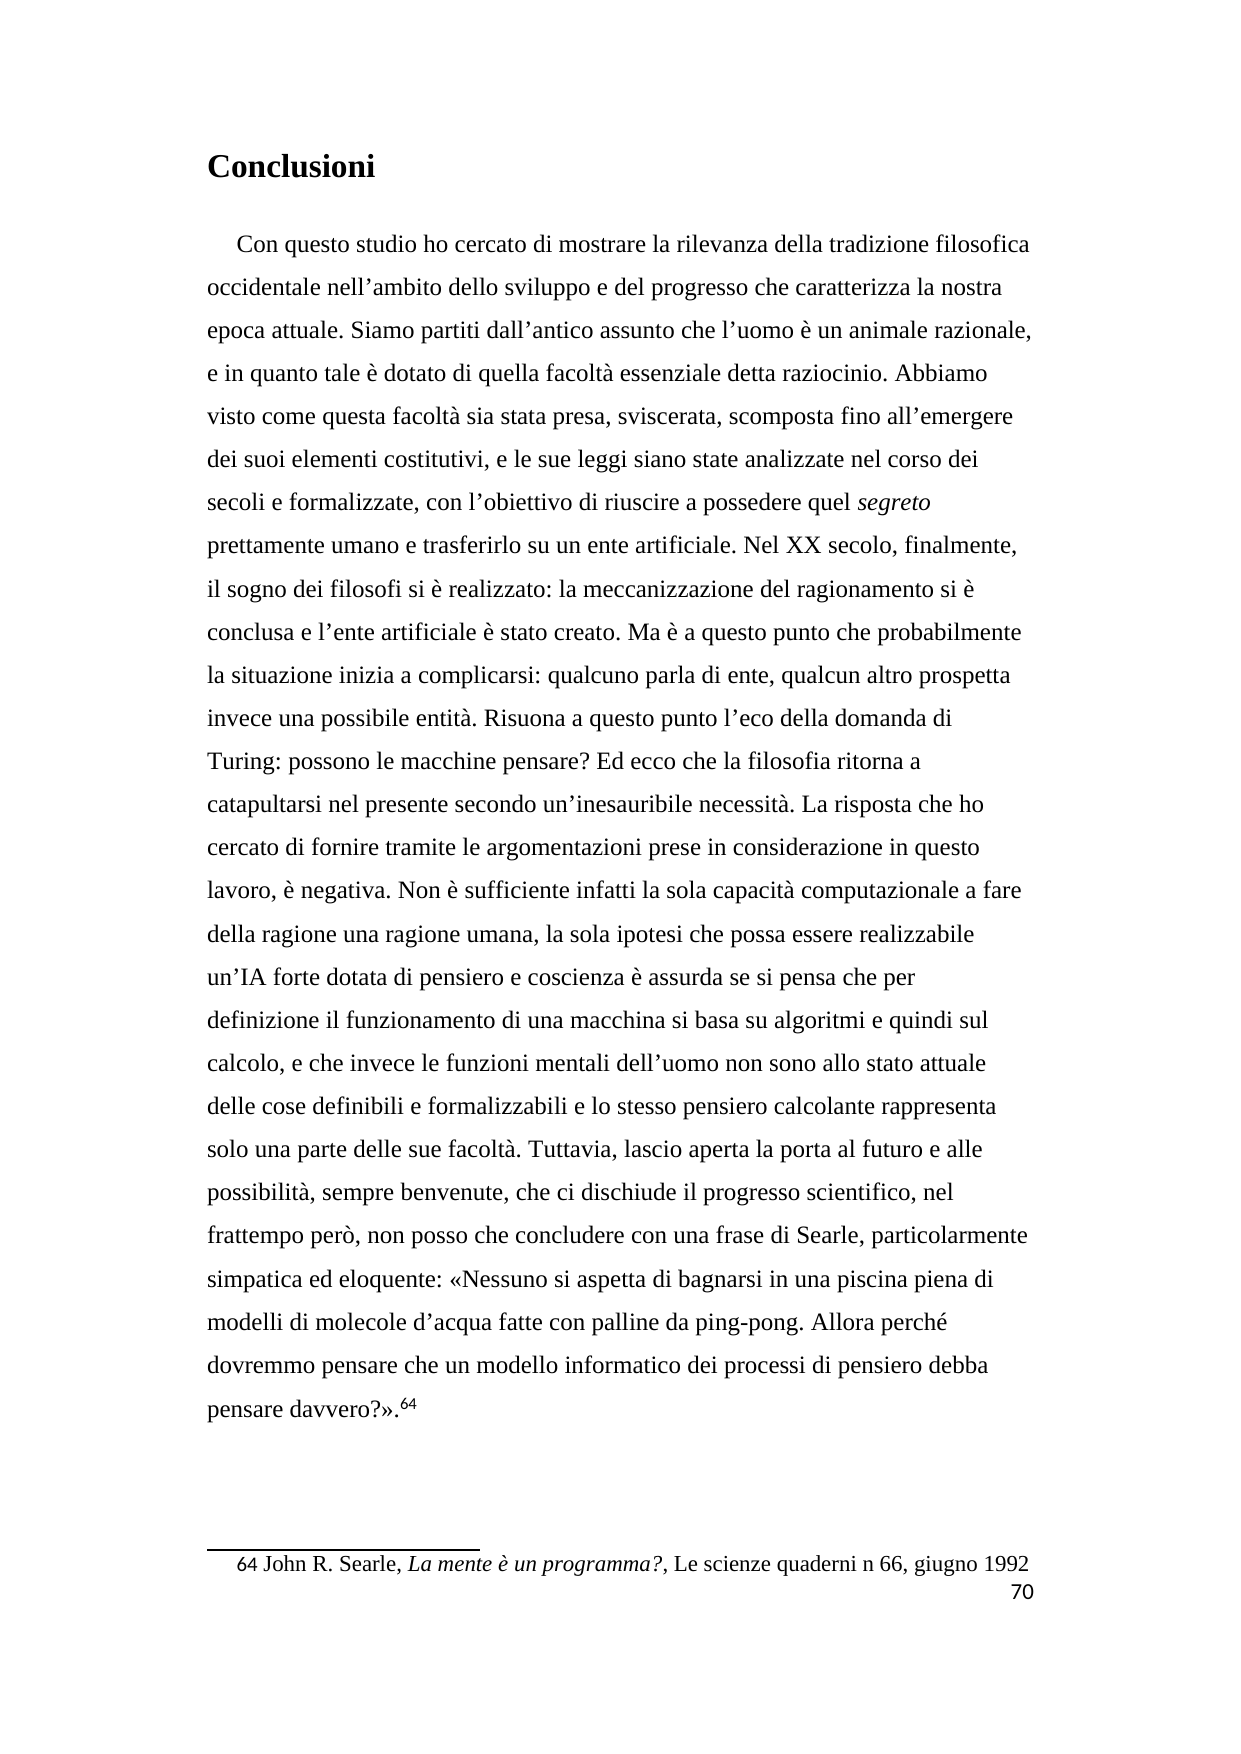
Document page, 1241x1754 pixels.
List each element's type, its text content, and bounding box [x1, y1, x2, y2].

text John R. Searle, La mente è un programma?, Le scienze quaderni n 66, giugno 1992 [207, 1550, 1033, 1577]
text Con questo studio ho cercato di mostrare la rilevanza della tradizione filosofica occidentale nell’ambito dello sviluppo e del progresso che caratterizza la nostra epoca attuale. Siamo partiti dall’antico assunto che l’uomo è un animale razionale, e in quanto tale è dotato di quella facoltà essenziale detta raziocinio. Abbiamo visto come questa facoltà sia stata presa, sviscerata, scomposta fino all’emergere dei suoi elementi costitutivi, e le sue leggi siano state analizzate nel corso dei secoli e formalizzate, con l’obiettivo di riuscire a possedere quel segreto prettamente umano e trasferirlo su un ente artificiale. Nel XX secolo, finalmente, il sogno dei filosofi si è realizzato: la meccanizzazione del ragionamento si è conclusa e l’ente artificiale è stato creato. Ma è a questo punto che probabilmente la situazione inizia a complicarsi: qualcuno parla di ente, qualcun altro prospetta invece una possibile entità. Risuona a questo punto l’eco della domanda di Turing: possono le macchine pensare? Ed ecco che la filosofia ritorna a catapultarsi nel presente secondo un’inesauribile necessità. La risposta che ho cercato di fornire tramite le argomentazioni prese in considerazione in questo lavoro, è negativa. Non è sufficiente infatti la sola capacità computazionale a fare della ragione una ragione umana, la sola ipotesi che possa essere realizzabile un’IA forte dotata di pensiero e coscienza è assurda se si pensa che per definizione il funzionamento di una macchina si basa su algoritmi e quindi sul calcolo, e che invece le funzioni mentali dell’uomo non sono allo stato attuale delle cose definibili e formalizzabili e lo stesso pensiero calcolante rappresenta solo una parte delle sue facoltà. Tuttavia, lascio aperta la porta al futuro e alle possibilità, sempre benvenute, che ci dischiude il progresso scientifico, nel frattempo però, non posso che concludere con una frase di Searle, particolarmente simpatica ed eloquente: «Nessuno si aspetta di bagnarsi in una piscina piena di modelli di molecole d’acqua fatte con palline da ping-pong. Allora perché dovremmo pensare che un modello informatico dei processi di pensiero debba pensare davvero?». [207, 229, 1033, 1424]
subtitle Conclusioni [207, 146, 1033, 184]
